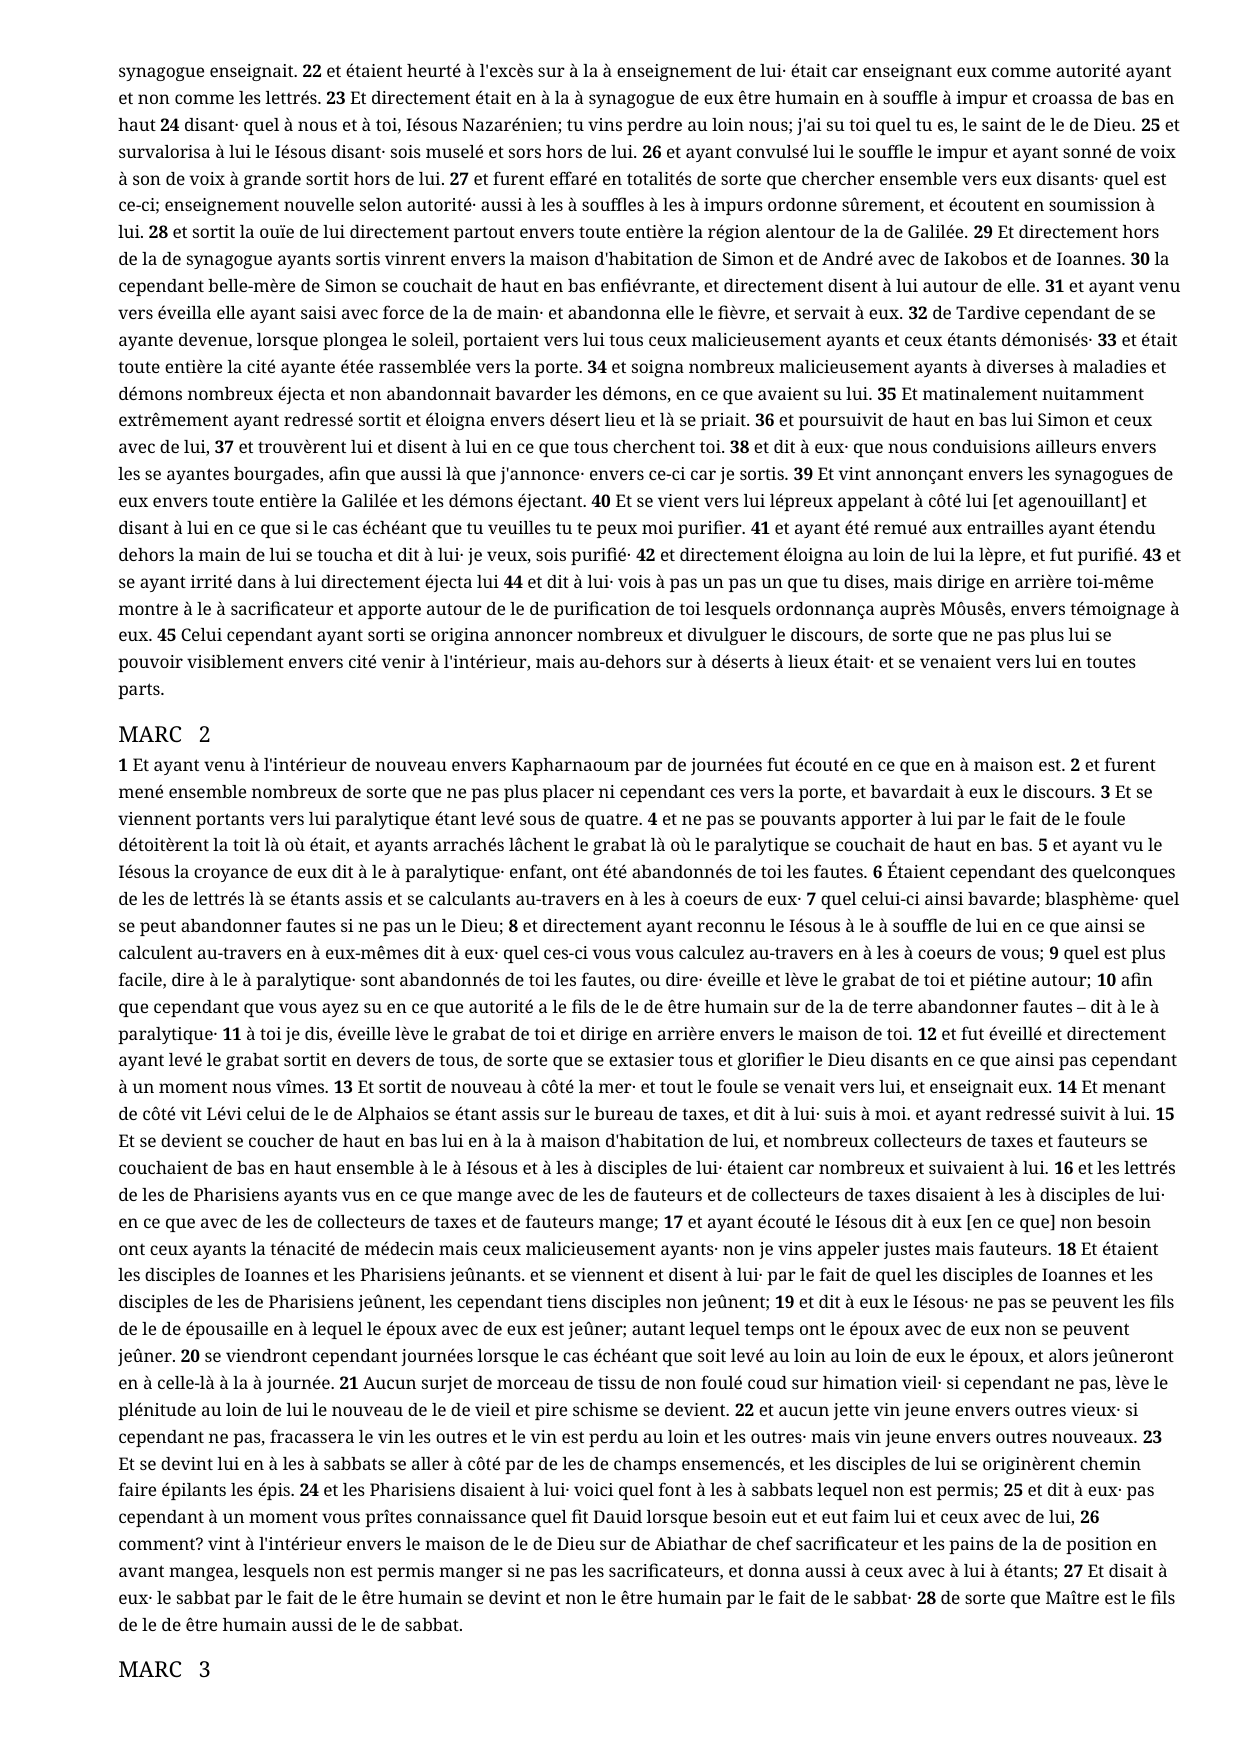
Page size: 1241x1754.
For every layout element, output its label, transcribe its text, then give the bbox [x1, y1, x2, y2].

text 1 Et ayant venu à l'intérieur de nouveau envers Kapharnaoum par de journées fut écouté en ce que en à maison est. 2 et furent mené ensemble nombreux de sorte que ne pas plus placer ni cependant ces vers la porte, et bavardait à eux le discours. 3 Et se viennent portants vers lui paralytique étant levé sous de quatre. 4 et ne pas se pouvants apporter à lui par le fait de le foule détoitèrent la toit là où était, et ayants arrachés lâchent le grabat là où le paralytique se couchait de haut en bas. 5 et ayant vu le Iésous la croyance de eux dit à le à paralytique· enfant, ont été abandonnés de toi les fautes. 6 Étaient cependant des quelconques de les de lettrés là se étants assis et se calculants au-travers en à les à coeurs de eux· 7 quel celui-ci ainsi bavarde; blasphème· quel se peut abandonner fautes si ne pas un le Dieu; 8 et directement ayant reconnu le Iésous à le à souffle de lui en ce que ainsi se calculent au-travers en à eux-mêmes dit à eux· quel ces-ci vous vous calculez au-travers en à les à coeurs de vous; 9 quel est plus facile, dire à le à paralytique· sont abandonnés de toi les fautes, ou dire· éveille et lève le grabat de toi et piétine autour; 10 afin que cependant que vous ayez su en ce que autorité a le fils de le de être humain sur de la de terre abandonner fautes – dit à le à paralytique· 11 à toi je dis, éveille lève le grabat de toi et dirige en arrière envers le maison de toi. 12 et fut éveillé et directement ayant levé le grabat sortit en devers de tous, de sorte que se extasier tous et glorifier le Dieu disants en ce que ainsi pas cependant à un moment nous vîmes. 13 Et sortit de nouveau à côté la mer· et tout le foule se venait vers lui, et enseignait eux. 14 Et menant de côté vit Lévi celui de le de Alphaios se étant assis sur le bureau de taxes, et dit à lui· suis à moi. et ayant redressé suivit à lui. 15 Et se devient se coucher de haut en bas lui en à la à maison d'habitation de lui, et nombreux collecteurs de taxes et fauteurs se couchaient de bas en haut ensemble à le à Iésous et à les à disciples de lui· étaient car nombreux et suivaient à lui. 16 et les lettrés de les de Pharisiens ayants vus en ce que mange avec de les de fauteurs et de collecteurs de taxes disaient à les à disciples de lui· en ce que avec de les de collecteurs de taxes et de fauteurs mange; 17 et ayant écouté le Iésous dit à eux [en ce que] non besoin ont ceux ayants la ténacité de médecin mais ceux malicieusement ayants· non je vins appeler justes mais fauteurs. 18 Et étaient les disciples de Ioannes et les Pharisiens jeûnants. et se viennent et disent à lui· par le fait de quel les disciples de Ioannes et les disciples de les de Pharisiens jeûnent, les cependant tiens disciples non jeûnent; 19 et dit à eux le Iésous· ne pas se peuvent les fils de le de épousaille en à lequel le époux avec de eux est jeûner; autant lequel temps ont le époux avec de eux non se peuvent jeûner. 20 se viendront cependant journées lorsque le cas échéant que soit levé au loin au loin de eux le époux, et alors jeûneront en à celle-là à la à journée. 21 Aucun surjet de morceau de tissu de non foulé coud sur himation vieil· si cependant ne pas, lève le plénitude au loin de lui le nouveau de le de vieil et pire schisme se devient. 22 et aucun jette vin jeune envers outres vieux· si cependant ne pas, fracassera le vin les outres et le vin est perdu au loin et les outres· mais vin jeune envers outres nouveaux. 23 Et se devint lui en à les à sabbats se aller à côté par de les de champs ensemencés, et les disciples de lui se originèrent chemin faire épilants les épis. 24 et les Pharisiens disaient à lui· voici quel font à les à sabbats lequel non est permis; 25 et dit à eux· pas cependant à un moment vous prîtes connaissance quel fit Dauid lorsque besoin eut et eut faim lui et ceux avec de lui, 26 comment? vint à l'intérieur envers le maison de le de Dieu sur de Abiathar de chef sacrificateur et les pains de la de position en avant mangea, lesquels non est permis manger si ne pas les sacrificateurs, et donna aussi à ceux avec à lui à étants; 27 Et disait à eux· le sabbat par le fait de le être humain se devint et non le être humain par le fait de le sabbat· 28 de sorte que Maître est le fils de le de être humain aussi de le de sabbat. [118, 753, 1181, 1636]
text synagogue enseignait. 22 et étaient heurté à l'excès sur à la à enseignement de lui· était car enseignant eux comme autorité ayant et non comme les lettrés. 23 Et directement était en à la à synagogue de eux être humain en à souffle à impur et croassa de bas en haut 24 disant· quel à nous et à toi, Iésous Nazarénien; tu vins perdre au loin nous; j'ai su toi quel tu es, le saint de le de Dieu. 25 et survalorisa à lui le Iésous disant· sois muselé et sors hors de lui. 26 et ayant convulsé lui le souffle le impur et ayant sonné de voix à son de voix à grande sortit hors de lui. 27 et furent effaré en totalités de sorte que chercher ensemble vers eux disants· quel est ce-ci; enseignement nouvelle selon autorité· aussi à les à souffles à les à impurs ordonne sûrement, et écoutent en soumission à lui. 28 et sortit la ouïe de lui directement partout envers toute entière la région alentour de la de Galilée. 29 Et directement hors de la de synagogue ayants sortis vinrent envers la maison d'habitation de Simon et de André avec de Iakobos et de Ioannes. 30 la cependant belle-mère de Simon se couchait de haut en bas enfiévrante, et directement disent à lui autour de elle. 31 et ayant venu vers éveilla elle ayant saisi avec force de la de main· et abandonna elle le fièvre, et servait à eux. 32 de Tardive cependant de se ayante devenue, lorsque plongea le soleil, portaient vers lui tous ceux malicieusement ayants et ceux étants démonisés· 33 et était toute entière la cité ayante étée rassemblée vers la porte. 34 et soigna nombreux malicieusement ayants à diverses à maladies et démons nombreux éjecta et non abandonnait bavarder les démons, en ce que avaient su lui. 35 Et matinalement nuitamment extrêmement ayant redressé sortit et éloigna envers désert lieu et là se priait. 36 et poursuivit de haut en bas lui Simon et ceux avec de lui, 37 et trouvèrent lui et disent à lui en ce que tous cherchent toi. 38 et dit à eux· que nous conduisions ailleurs envers les se ayantes bourgades, afin que aussi là que j'annonce· envers ce-ci car je sortis. 39 Et vint annonçant envers les synagogues de eux envers toute entière la Galilée et les démons éjectant. 40 Et se vient vers lui lépreux appelant à côté lui [et agenouillant] et disant à lui en ce que si le cas échéant que tu veuilles tu te peux moi purifier. 41 et ayant été remué aux entrailles ayant étendu dehors la main de lui se toucha et dit à lui· je veux, sois purifié· 42 et directement éloigna au loin de lui la lèpre, et fut purifié. 43 et se ayant irrité dans à lui directement éjecta lui 44 et dit à lui· vois à pas un pas un que tu dises, mais dirige en arrière toi-même montre à le à sacrificateur et apporte autour de le de purification de toi lesquels ordonnança auprès Môusês, envers témoignage à eux. 45 Celui cependant ayant sorti se origina annoncer nombreux et divulguer le discours, de sorte que ne pas plus lui se pouvoir visiblement envers cité venir à l'intérieur, mais au-dehors sur à déserts à lieux était· et se venaient vers lui en toutes parts. [118, 59, 1181, 701]
text MARC 3 [118, 1654, 1181, 1684]
text MARC 2 [118, 719, 1181, 748]
